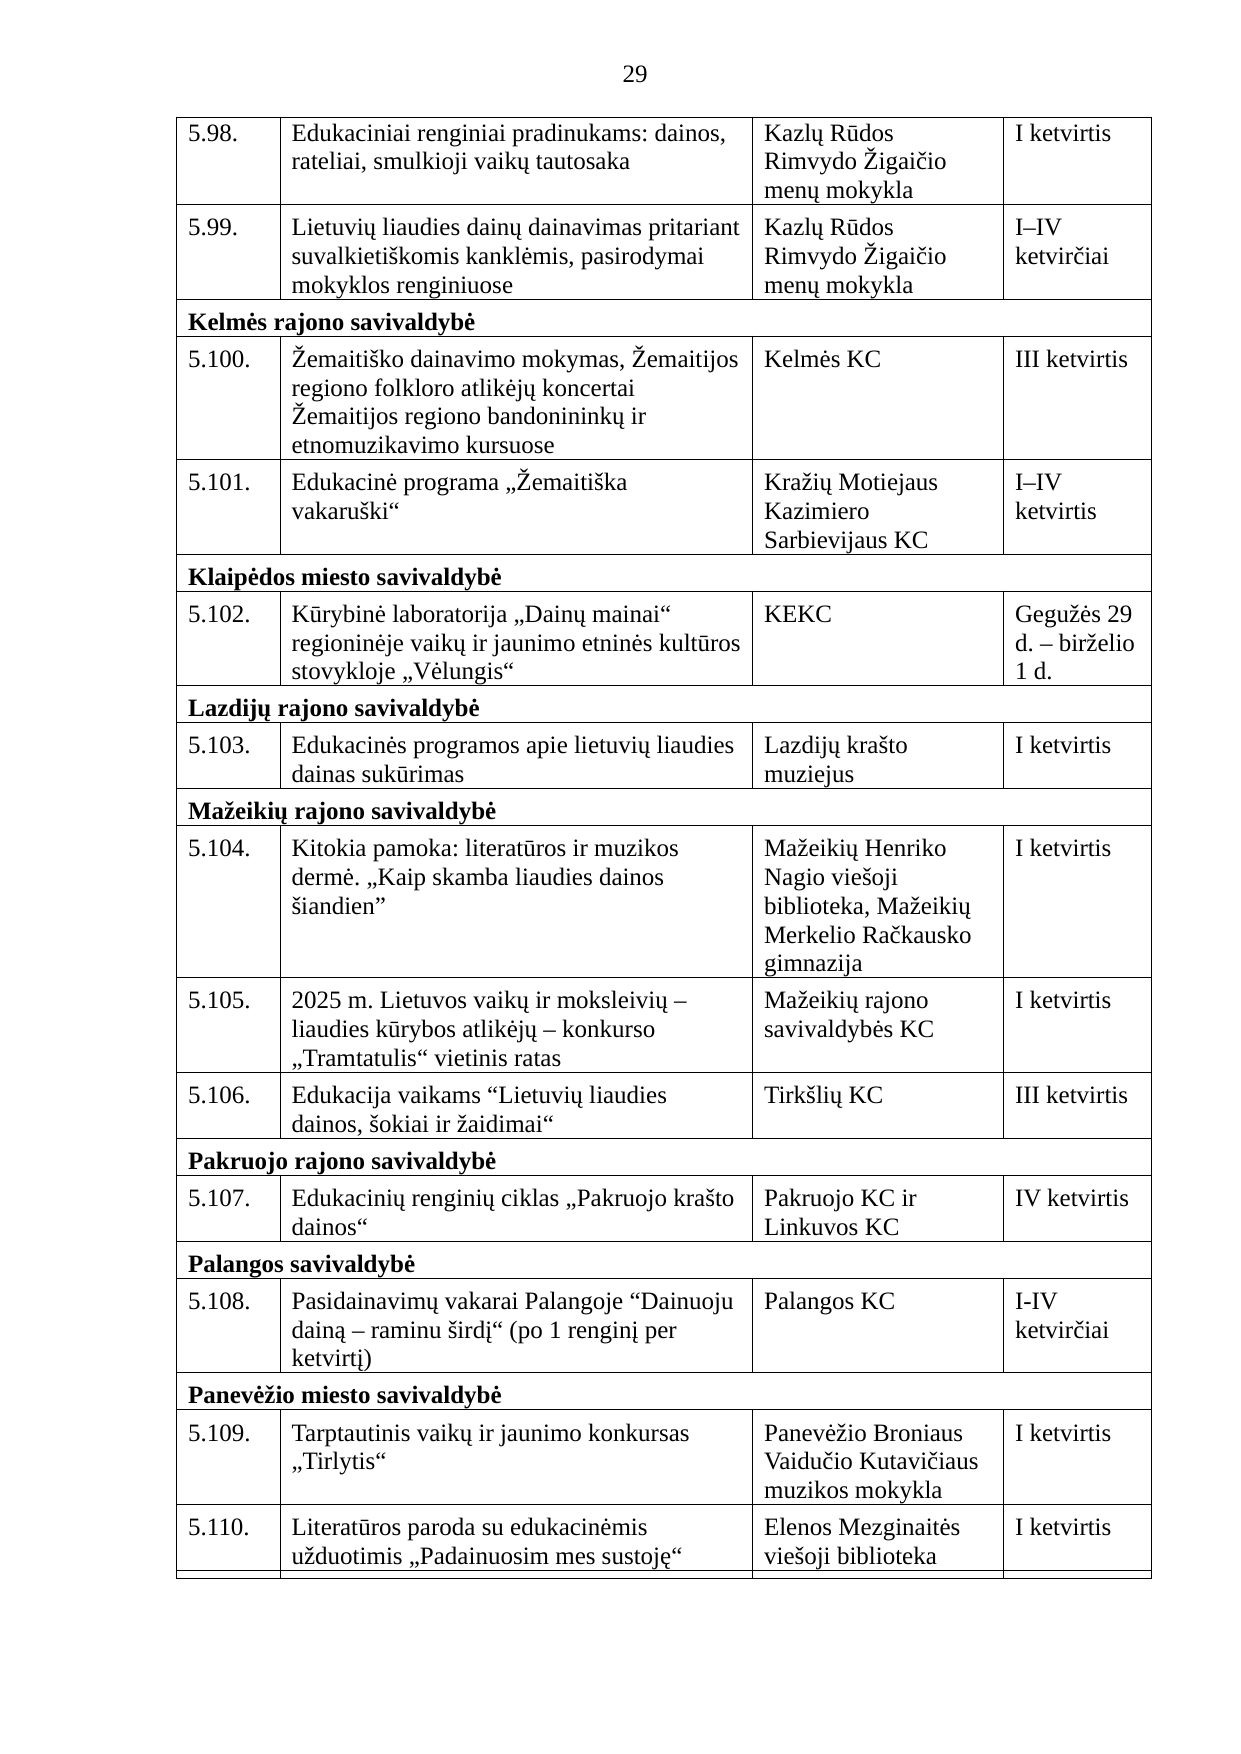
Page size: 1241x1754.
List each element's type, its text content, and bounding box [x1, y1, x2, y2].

table_cell 5.98. [177, 118, 280, 204]
table_cell Edukaciniai renginiai pradinukams: dainos, rateliai, smulkioji vaikų tautosaka [281, 118, 752, 204]
table_cell [281, 1571, 752, 1578]
table_cell [1152, 685, 1240, 722]
table_cell Tirkšlių KC [753, 1073, 1003, 1138]
table_cell 2025 m. Lietuvos vaikų ir moksleivių – liaudies kūrybos atlikėjų – konkurso „Tramtatulis“ vietinis ratas [281, 978, 752, 1072]
table_cell I-IV ketvirčiai [1004, 1279, 1151, 1372]
table_cell 5.109. [177, 1410, 280, 1504]
table_cell [1152, 1072, 1240, 1138]
table_cell I–IV ketvirtis [1004, 460, 1151, 553]
table_cell Klaipėdos miesto savivaldybė [177, 555, 1151, 591]
table_cell [1152, 117, 1240, 204]
table_cell Kazlų Rūdos Rimvydo Žigaičio menų mokykla [753, 205, 1003, 298]
table_cell [1152, 1504, 1240, 1570]
table_cell 5.101. [177, 460, 280, 553]
table_cell [1152, 554, 1240, 591]
table_cell [1152, 1570, 1240, 1578]
table_cell Literatūros paroda su edukacinėmis užduotimis „Padainuosim mes sustoję“ [281, 1505, 752, 1570]
table_cell Lazdijų rajono savivaldybė [177, 686, 1151, 722]
table_cell [1152, 1409, 1240, 1504]
table_cell Elenos Mezginaitės viešoji biblioteka [753, 1505, 1003, 1570]
table_cell IV ketvirtis [1004, 1176, 1151, 1241]
table_cell I ketvirtis [1004, 978, 1151, 1072]
table_cell I ketvirtis [1004, 1505, 1151, 1570]
table_cell 5.105. [177, 978, 280, 1072]
table_cell [1152, 591, 1240, 685]
table_cell Pakruojo KC ir Linkuvos KC [753, 1176, 1003, 1241]
table_cell 5.99. [177, 205, 280, 298]
table_cell Mažeikių rajono savivaldybė [177, 789, 1151, 825]
table_cell 5.110. [177, 1505, 280, 1570]
table_cell [1152, 788, 1240, 825]
table_cell Palangos savivaldybė [177, 1242, 1151, 1278]
table_cell [1152, 299, 1240, 336]
table_cell 5.102. [177, 592, 280, 685]
table_cell I ketvirtis [1004, 118, 1151, 204]
table_cell III ketvirtis [1004, 1073, 1151, 1138]
table_cell Mažeikių rajono savivaldybės KC [753, 978, 1003, 1072]
table_cell Edukacinių renginių ciklas „Pakruojo krašto dainos“ [281, 1176, 752, 1241]
table_cell [1152, 204, 1240, 298]
table_cell [1004, 1571, 1151, 1578]
table_cell Gegužės 29 d. – birželio 1 d. [1004, 592, 1151, 685]
table_cell Pakruojo rajono savivaldybė [177, 1139, 1151, 1175]
table_cell [1152, 977, 1240, 1072]
table_cell Kelmės rajono savivaldybė [177, 300, 1151, 336]
table_cell 5.100. [177, 337, 280, 459]
table_cell Tarptautinis vaikų ir jaunimo konkursas „Tirlytis“ [281, 1410, 752, 1504]
table_cell Žemaitiško dainavimo mokymas, Žemaitijos regiono folkloro atlikėjų koncertai Žemaitijos regiono bandonininkų ir etnomuzikavimo kursuose [281, 337, 752, 459]
table_cell Palangos KC [753, 1279, 1003, 1372]
table_cell [177, 1571, 280, 1578]
table_cell KEKC [753, 592, 1003, 685]
table_cell Lazdijų krašto muziejus [753, 723, 1003, 788]
table_cell [1152, 1372, 1240, 1409]
table_cell 5.104. [177, 826, 280, 977]
table_cell 5.103. [177, 723, 280, 788]
table_cell Kelmės KC [753, 337, 1003, 459]
table_cell Pasidainavimų vakarai Palangoje “Dainuoju dainą – raminu širdį“ (po 1 renginį per ketvirtį) [281, 1279, 752, 1372]
table_cell Panevėžio miesto savivaldybė [177, 1373, 1151, 1409]
table_cell Kazlų Rūdos Rimvydo Žigaičio menų mokykla [753, 118, 1003, 204]
table_cell [1152, 722, 1240, 788]
table_cell Edukacinė programa „Žemaitiška vakaruški“ [281, 460, 752, 553]
table_cell I ketvirtis [1004, 1410, 1151, 1504]
table_cell Mažeikių Henriko Nagio viešoji biblioteka, Mažeikių Merkelio Račkausko gimnazija [753, 826, 1003, 977]
table_cell III ketvirtis [1004, 337, 1151, 459]
table_cell 5.107. [177, 1176, 280, 1241]
table_cell Kitokia pamoka: literatūros ir muzikos dermė. „Kaip skamba liaudies dainos šiandien” [281, 826, 752, 977]
table_cell [1152, 825, 1240, 977]
table_cell I ketvirtis [1004, 723, 1151, 788]
table_cell [1152, 1175, 1240, 1241]
table_cell Edukacija vaikams “Lietuvių liaudies dainos, šokiai ir žaidimai“ [281, 1073, 752, 1138]
table_cell 5.108. [177, 1279, 280, 1372]
table_cell Kūrybinė laboratorija „Dainų mainai“ regioninėje vaikų ir jaunimo etninės kultūros stovykloje „Vėlungis“ [281, 592, 752, 685]
table_cell Panevėžio Broniaus Vaidučio Kutavičiaus muzikos mokykla [753, 1410, 1003, 1504]
table_cell I–IV ketvirčiai [1004, 205, 1151, 298]
table_cell Edukacinės programos apie lietuvių liaudies dainas sukūrimas [281, 723, 752, 788]
table_cell Kražių Motiejaus Kazimiero Sarbievijaus KC [753, 460, 1003, 553]
table_cell [1152, 1138, 1240, 1175]
table_cell [1152, 459, 1240, 553]
table_cell I ketvirtis [1004, 826, 1151, 977]
table_cell [1152, 1278, 1240, 1372]
table_cell Lietuvių liaudies dainų dainavimas pritariant suvalkietiškomis kanklėmis, pasirodymai mokyklos renginiuose [281, 205, 752, 298]
table_cell 5.106. [177, 1073, 280, 1138]
table_cell [753, 1571, 1003, 1578]
table_cell [1152, 336, 1240, 459]
table_cell [1152, 1241, 1240, 1278]
